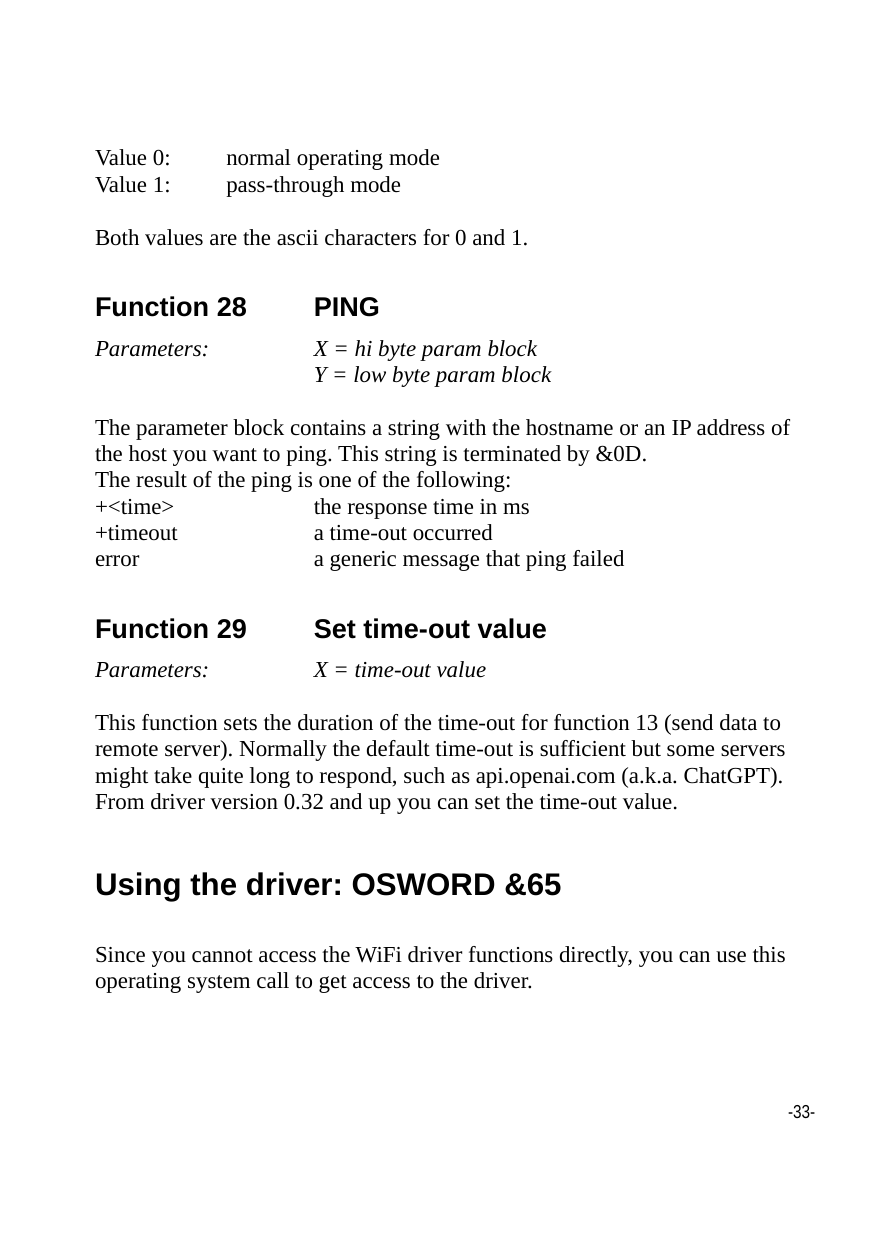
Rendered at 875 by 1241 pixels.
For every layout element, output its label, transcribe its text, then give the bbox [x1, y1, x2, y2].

text Parameters: X = time-out value [95, 656, 815, 683]
text +timeout a time-out occurred [95, 519, 815, 545]
text Both values are the ascii characters for 0 and 1. [95, 223, 815, 250]
text Y = low byte param block [95, 361, 815, 387]
subtitle Function 29 Set time-out value [95, 613, 815, 644]
text Value 1: pass-through mode [95, 171, 815, 197]
text error a generic message that ping failed [95, 545, 815, 572]
text Parameters: X = hi byte param block [95, 334, 815, 361]
subtitle Function 28 PING [95, 291, 815, 322]
subtitle Using the driver: OSWORD &65 [95, 866, 815, 902]
text Since you cannot access the WiFi driver functions directly, you can use this operating system call to get access to the driver. [95, 941, 815, 993]
text This function sets the duration of the time-out for function 13 (send data to remote server). Normally the default time-out is sufficient but some servers might take quite long to respond, such as api.openai.com (a.k.a. ChatGPT). From driver version 0.32 and up you can set the time-out value. [95, 709, 815, 814]
text The result of the ping is one of the following: [95, 466, 815, 493]
text +<time> the response time in ms [95, 493, 815, 519]
text The parameter block contains a string with the hostname or an IP address of the host you want to ping. This string is terminated by &0D. [95, 414, 815, 466]
text Value 0: normal operating mode [95, 144, 815, 171]
